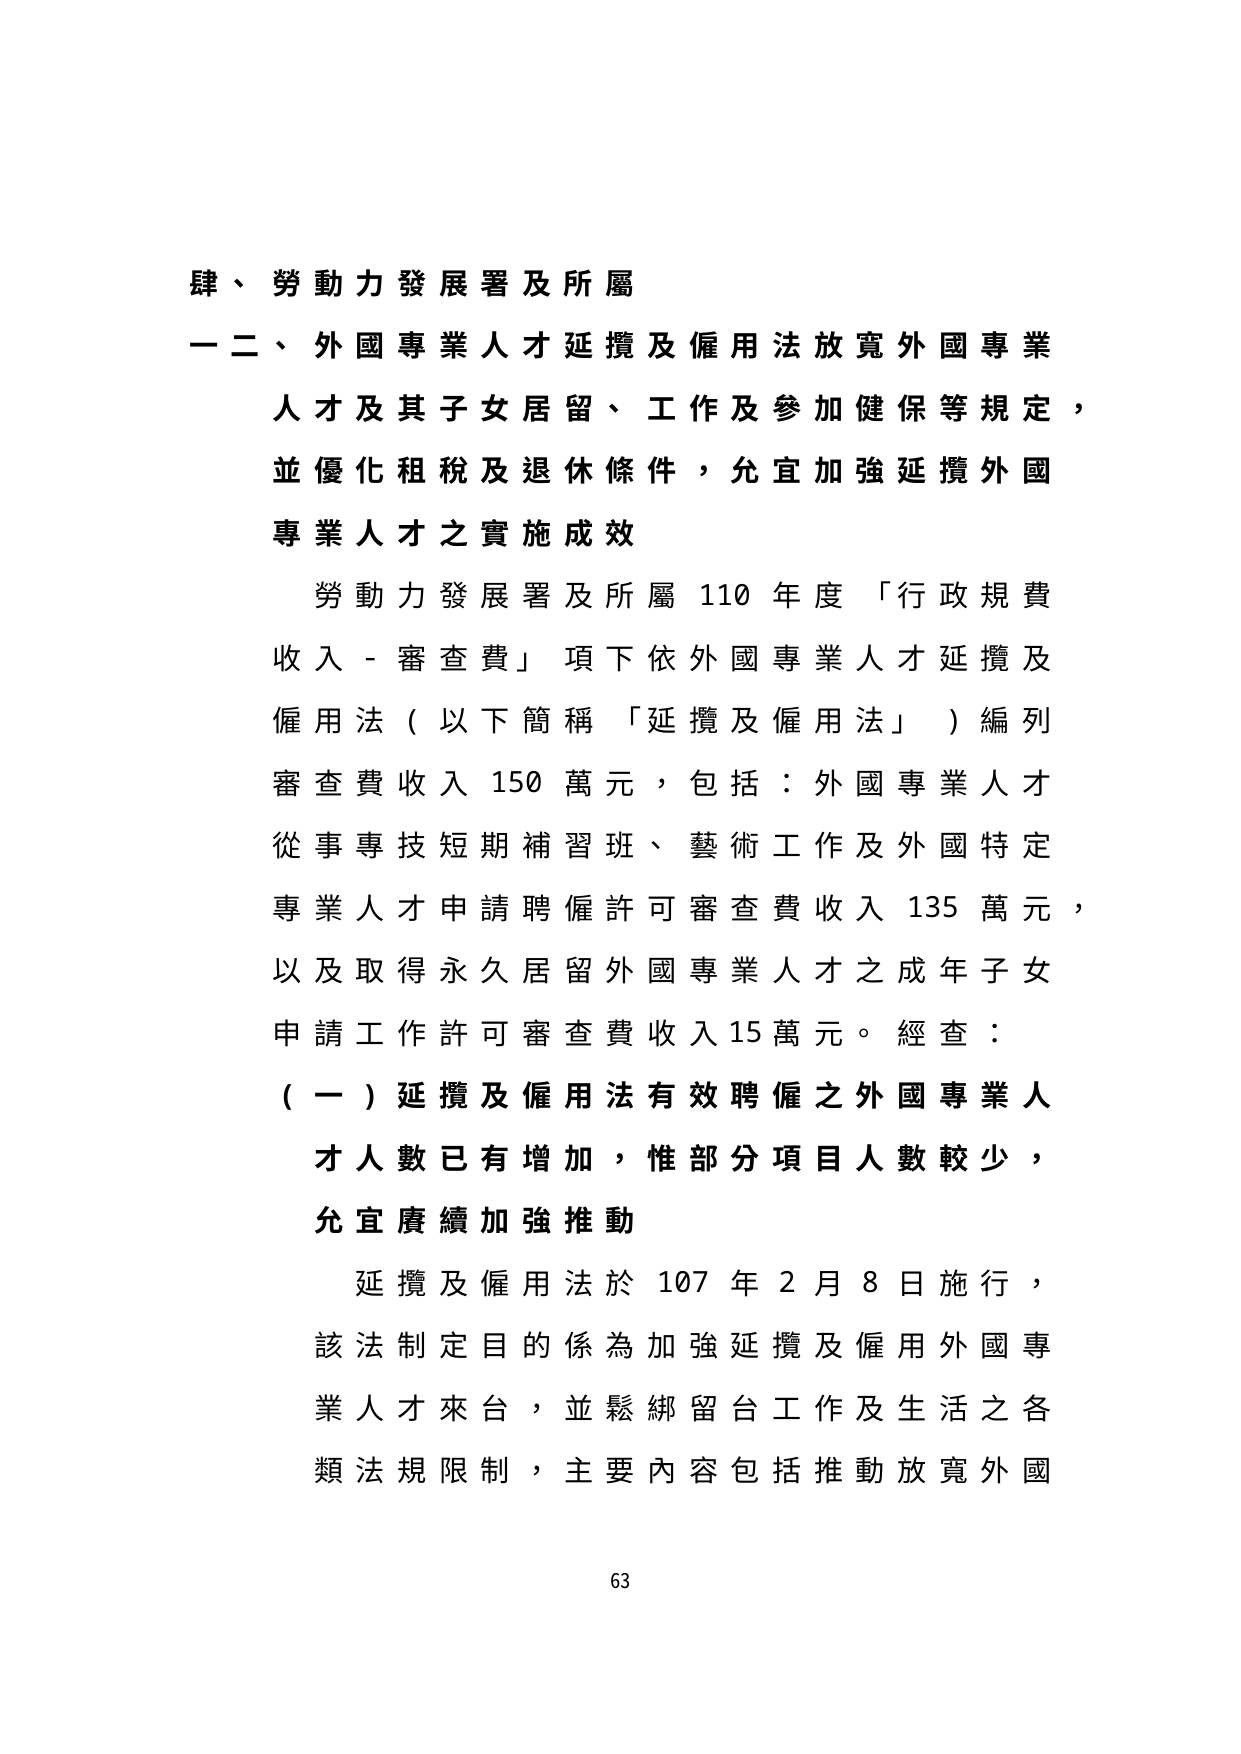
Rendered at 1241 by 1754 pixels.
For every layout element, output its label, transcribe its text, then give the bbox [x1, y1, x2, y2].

text 一二、外國專業人才延攬及僱用法放寬外國專業人才及其子女居留、工作及參加健保等規定，並優化租稅及退休條件，允宜加強延攬外國專業人才之實施成效 [183, 302, 1058, 552]
text (一)延攬及僱用法有效聘僱之外國專業人才人數已有增加，惟部分項目人數較少，允宜賡續加強推動 [242, 1052, 1058, 1240]
text 肆、勞動力發展署及所屬 [183, 240, 1058, 302]
text 延攬及僱用法於107年2月8日施行，該法制定目的係為加強延攬及僱用外國專業人才來台，並鬆綁留台工作及生活之各類法規限制，主要內容包括推動放寬外國 [271, 1240, 1058, 1490]
text 勞動力發展署及所屬110年度「行政規費收入-審查費」項下依外國專業人才延攬及僱用法(以下簡稱「延攬及僱用法」)編列審查費收入150萬元，包括：外國專業人才從事專技短期補習班、藝術工作及外國特定專業人才申請聘僱許可審查費收入135萬元，以及取得永久居留外國專業人才之成年子女申請工作許可審查費收入15萬元。經查： [242, 552, 1058, 1052]
